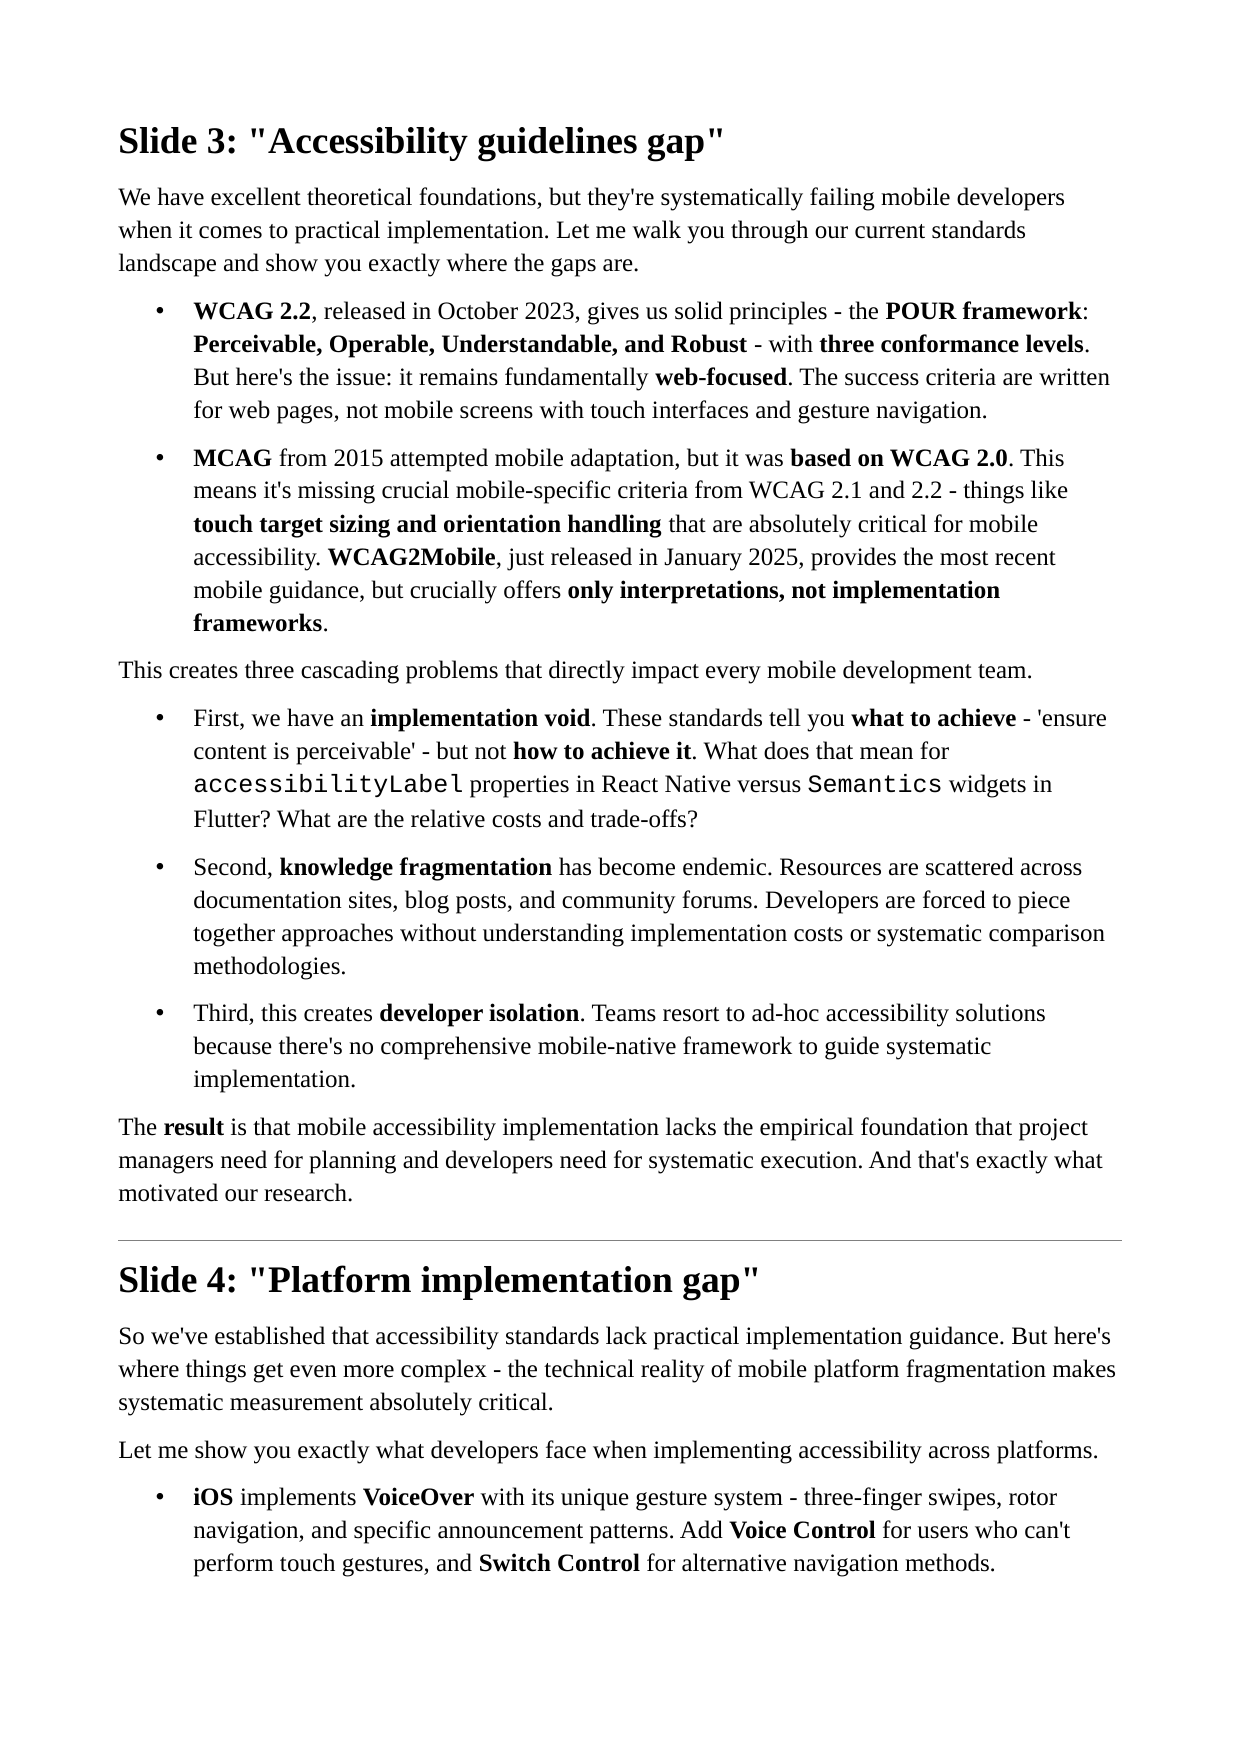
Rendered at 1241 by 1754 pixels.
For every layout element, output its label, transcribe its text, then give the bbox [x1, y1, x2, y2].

text We have excellent theoretical foundations, but they're systematically failing mobile developers when it comes to practical implementation. Let me walk you through our current standards landscape and show you exactly where the gaps are. [118, 182, 1122, 277]
list iOS implements VoiceOver with its unique gesture system - three-finger swipes, rotor navigation, and specific announcement patterns. Add Voice Control for users who can't perform touch gestures, and Switch Control for alternative navigation methods. [156, 1482, 1122, 1577]
text The result is that mobile accessibility implementation lacks the empirical foundation that project managers need for planning and developers need for systematic execution. And that's exactly what motivated our research. [118, 1112, 1122, 1207]
list First, we have an implementation void. These standards tell you what to achieve - 'ensure content is perceivable' - but not how to achieve it. What does that mean for accessibilityLabel properties in React Native versus Semantics widgets in Flutter? What are the relative costs and trade-offs? [156, 703, 1122, 833]
subtitle Slide 4: "Platform implementation gap" [118, 1257, 1122, 1300]
list Third, this creates developer isolation. Teams resort to ad-hoc accessibility solutions because there's no comprehensive mobile-native framework to guide systematic implementation. [156, 998, 1122, 1093]
text Let me show you exactly what developers face when implementing accessibility across platforms. [118, 1435, 1122, 1464]
text This creates three cascading problems that directly impact every mobile development team. [118, 655, 1122, 684]
list Second, knowledge fragmentation has become endemic. Resources are scattered across documentation sites, blog posts, and community forums. Developers are forced to piece together approaches without understanding implementation costs or systematic comparison methodologies. [156, 852, 1122, 979]
text So we've established that accessibility standards lack practical implementation guidance. But here's where things get even more complex - the technical reality of mobile platform fragmentation makes systematic measurement absolutely critical. [118, 1321, 1122, 1416]
list MCAG from 2015 attempted mobile adaptation, but it was based on WCAG 2.0. This means it's missing crucial mobile-specific criteria from WCAG 2.1 and 2.2 - things like touch target sizing and orientation handling that are absolutely critical for mobile accessibility. WCAG2Mobile, just released in January 2025, provides the most recent mobile guidance, but crucially offers only interpretations, not implementation frameworks. [156, 443, 1122, 636]
subtitle Slide 3: "Accessibility guidelines gap" [118, 118, 1122, 161]
list WCAG 2.2, released in October 2023, gives us solid principles - the POUR framework: Perceivable, Operable, Understandable, and Robust - with three conformance levels. But here's the issue: it remains fundamentally web-focused. The success criteria are written for web pages, not mobile screens with touch interfaces and gesture navigation. [156, 296, 1122, 424]
